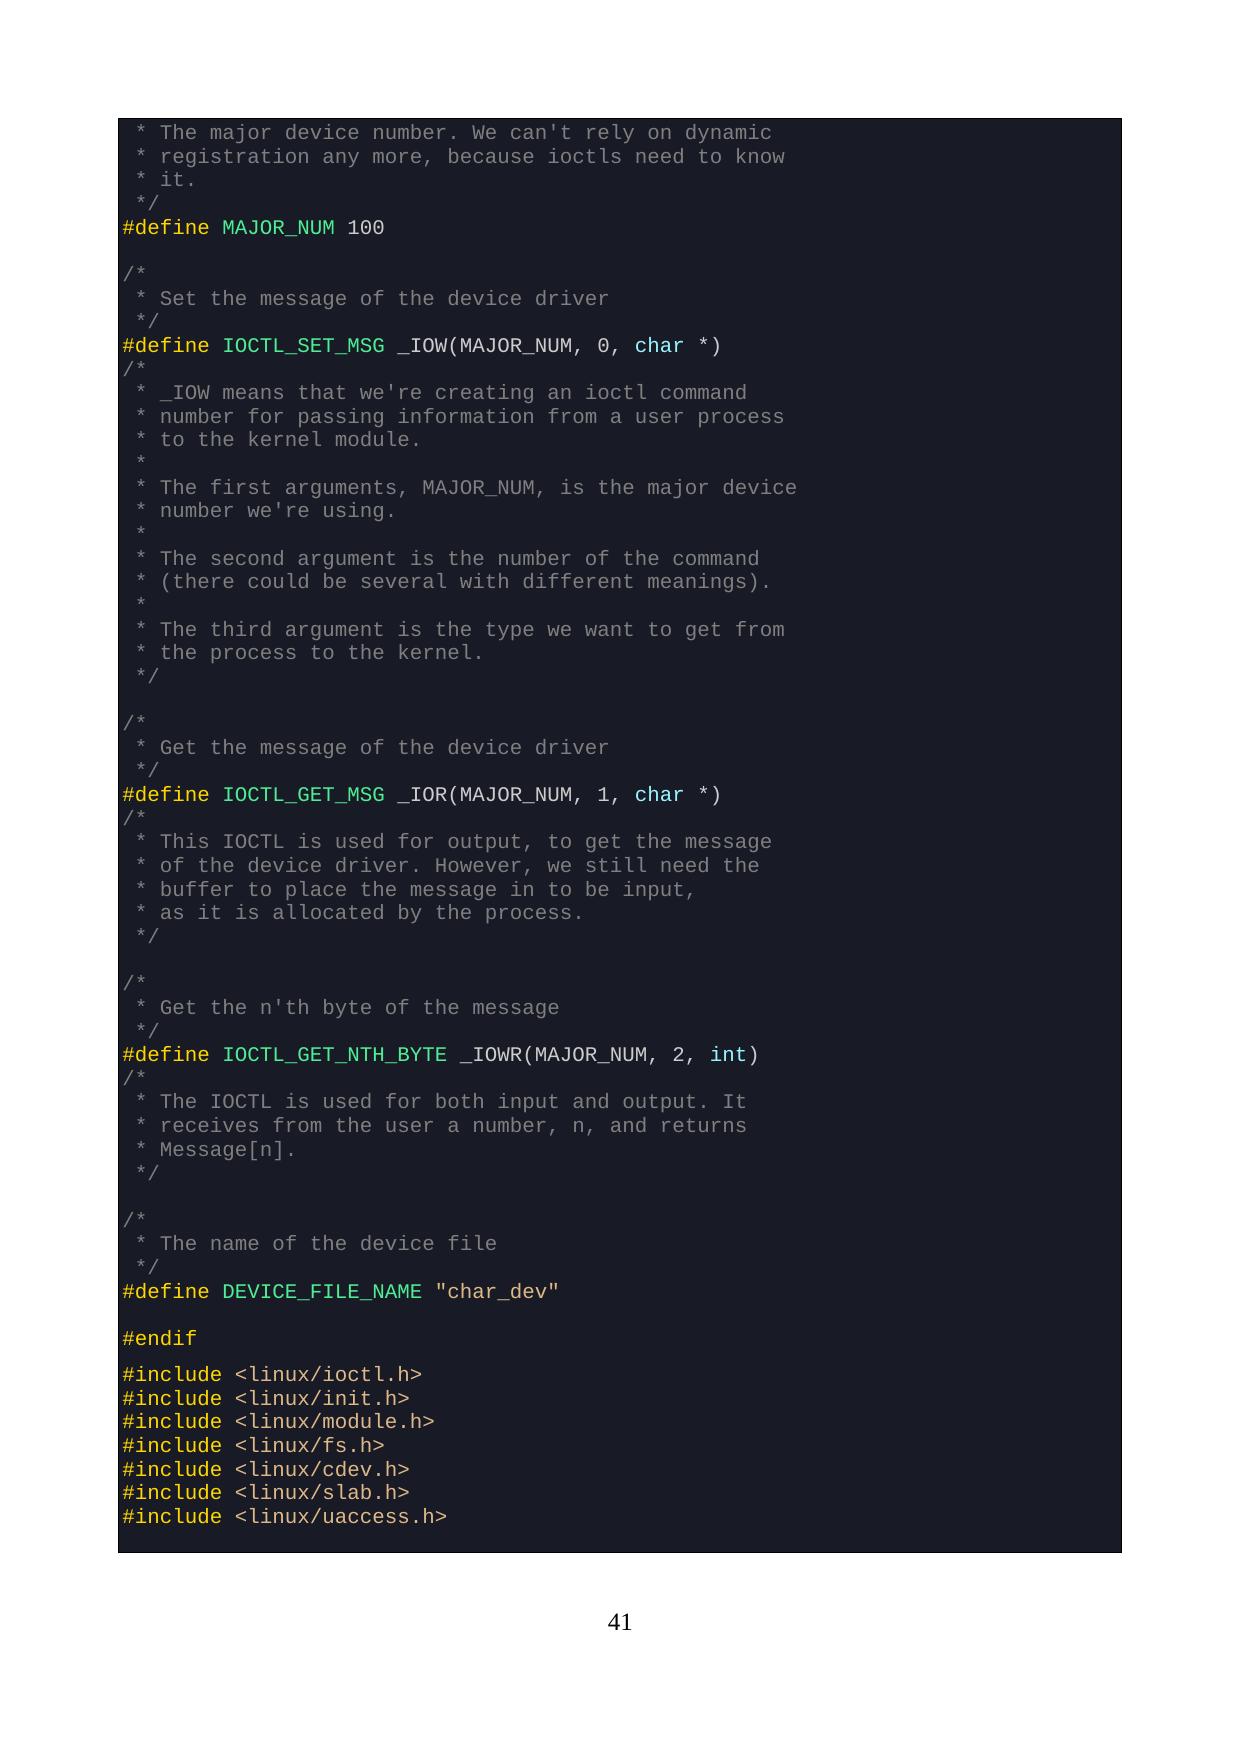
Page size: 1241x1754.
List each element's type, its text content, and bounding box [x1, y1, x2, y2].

text * registration any more, because ioctls need to know [119, 142, 1121, 165]
text #include <linux/uaccess.h> [119, 1502, 1121, 1526]
text #define MAJOR_NUM 100 [119, 213, 1121, 236]
text * of the device driver. However, we still need the [119, 851, 1121, 875]
text */ [119, 189, 1121, 213]
text #include <linux/module.h> [119, 1407, 1121, 1431]
text * it. [119, 165, 1121, 189]
text * The first arguments, MAJOR_NUM, is the major device [119, 473, 1121, 496]
text * receives from the user a number, n, and returns [119, 1111, 1121, 1135]
text * (there could be several with different meanings). [119, 567, 1121, 591]
text #include <linux/slab.h> [119, 1478, 1121, 1502]
text #define DEVICE_FILE_NAME "char_dev" [119, 1277, 1121, 1300]
text #endif [119, 1324, 1121, 1352]
text /* [119, 969, 1121, 993]
text * Get the n'th byte of the message [119, 993, 1121, 1017]
text * The second argument is the number of the command [119, 544, 1121, 567]
text * This IOCTL is used for output, to get the message [119, 827, 1121, 851]
text /* [119, 1064, 1121, 1088]
text * The third argument is the type we want to get from [119, 615, 1121, 638]
text /* [119, 354, 1121, 378]
text * the process to the kernel. [119, 638, 1121, 662]
text #define IOCTL_GET_MSG _IOR(MAJOR_NUM, 1, char *) [119, 780, 1121, 804]
text * number we're using. [119, 496, 1121, 520]
text #include <linux/init.h> [119, 1384, 1121, 1407]
text */ [119, 662, 1121, 686]
text * _IOW means that we're creating an ioctl command [119, 378, 1121, 402]
text #define IOCTL_SET_MSG _IOW(MAJOR_NUM, 0, char *) [119, 331, 1121, 354]
text */ [119, 757, 1121, 780]
text * [119, 520, 1121, 544]
text */ [119, 1158, 1121, 1182]
text * The IOCTL is used for both input and output. It [119, 1088, 1121, 1111]
text #include <linux/ioctl.h> [119, 1360, 1121, 1384]
text #define IOCTL_GET_NTH_BYTE _IOWR(MAJOR_NUM, 2, int) [119, 1040, 1121, 1064]
text /* [119, 709, 1121, 733]
text /* [119, 1206, 1121, 1229]
text * The major device number. We can't rely on dynamic [119, 119, 1121, 142]
text * number for passing information from a user process [119, 402, 1121, 426]
text /* [119, 260, 1121, 284]
text * [119, 591, 1121, 615]
text */ [119, 307, 1121, 331]
text * to the kernel module. [119, 426, 1121, 449]
text * Get the message of the device driver [119, 733, 1121, 757]
text /* [119, 804, 1121, 827]
text */ [119, 1253, 1121, 1277]
text * Message[n]. [119, 1135, 1121, 1158]
text * as it is allocated by the process. [119, 898, 1121, 922]
text */ [119, 1017, 1121, 1040]
text * Set the message of the device driver [119, 284, 1121, 307]
text * The name of the device file [119, 1229, 1121, 1253]
text #include <linux/cdev.h> [119, 1455, 1121, 1478]
text #include <linux/fs.h> [119, 1431, 1121, 1455]
text * [119, 449, 1121, 473]
text * buffer to place the message in to be input, [119, 875, 1121, 898]
text */ [119, 922, 1121, 946]
